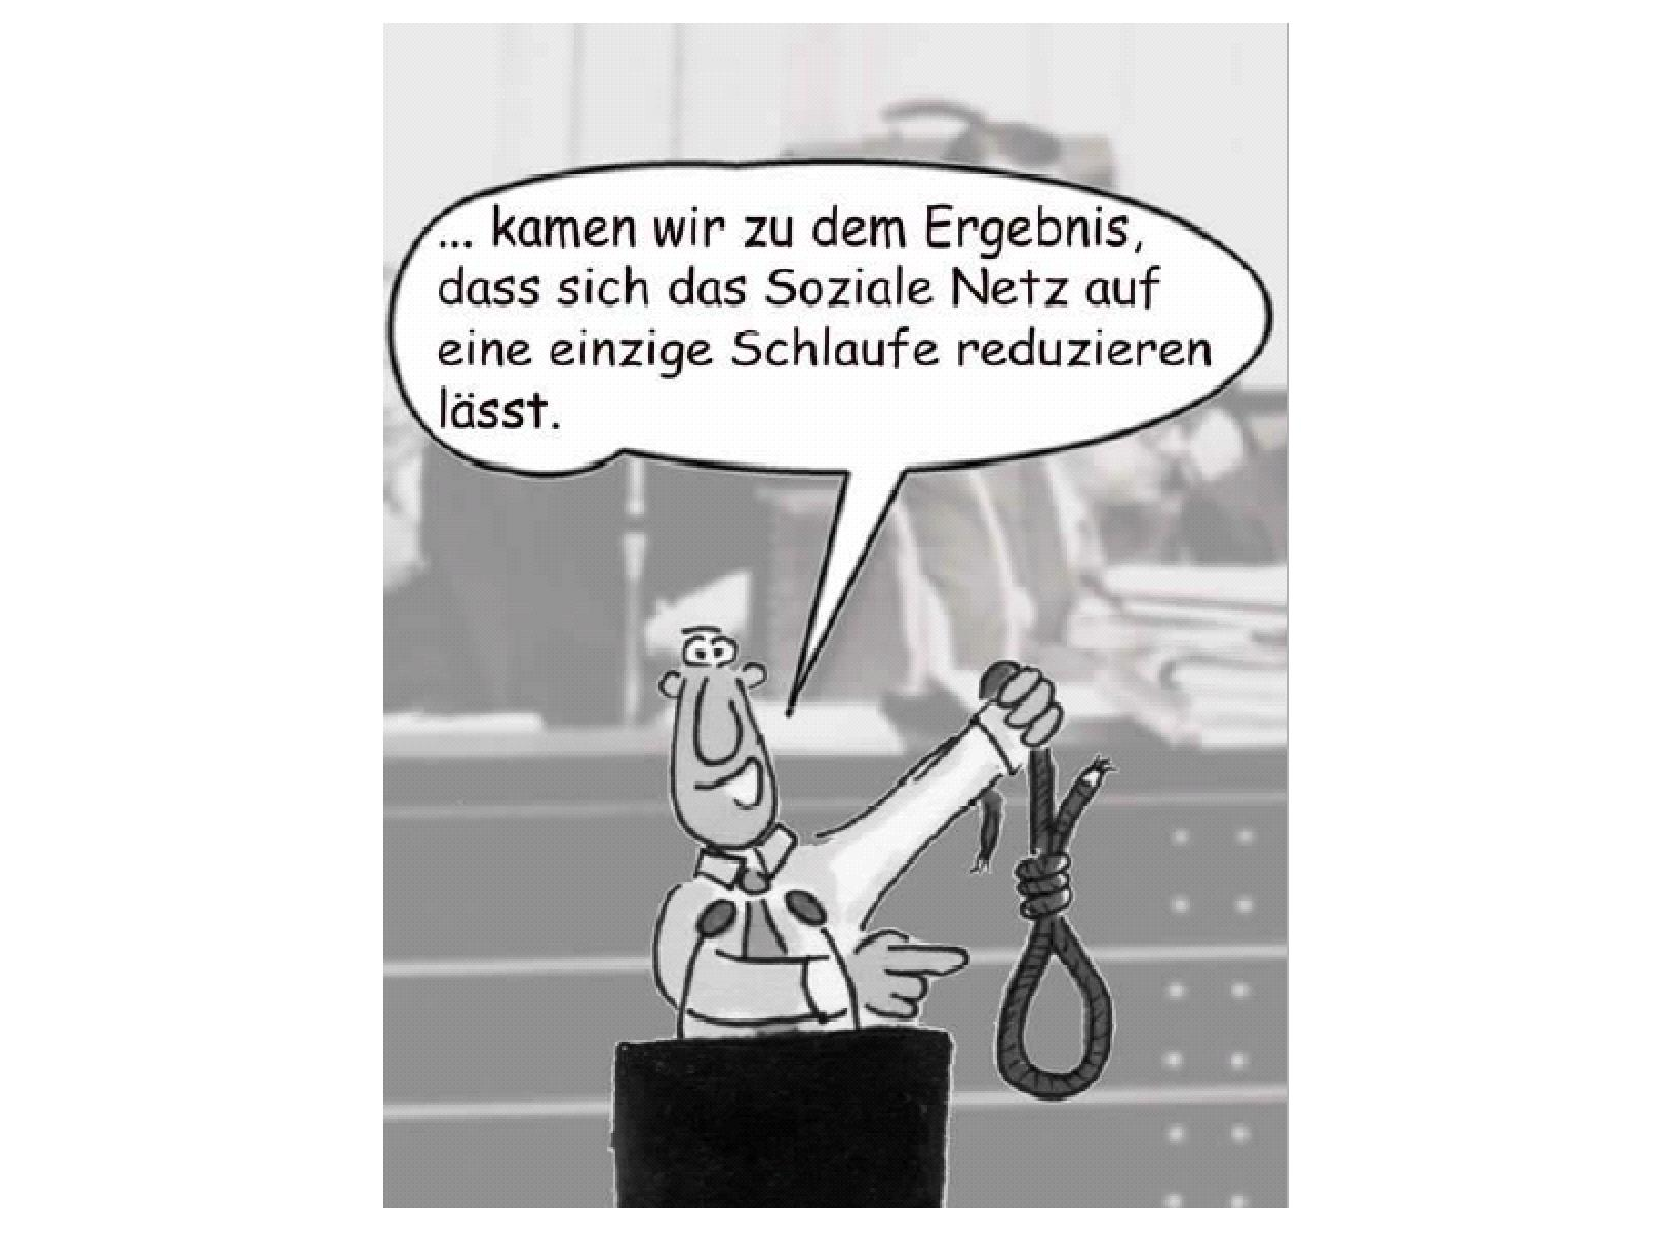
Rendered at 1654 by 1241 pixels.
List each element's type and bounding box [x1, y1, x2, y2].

picture [349, 5, 1324, 1241]
